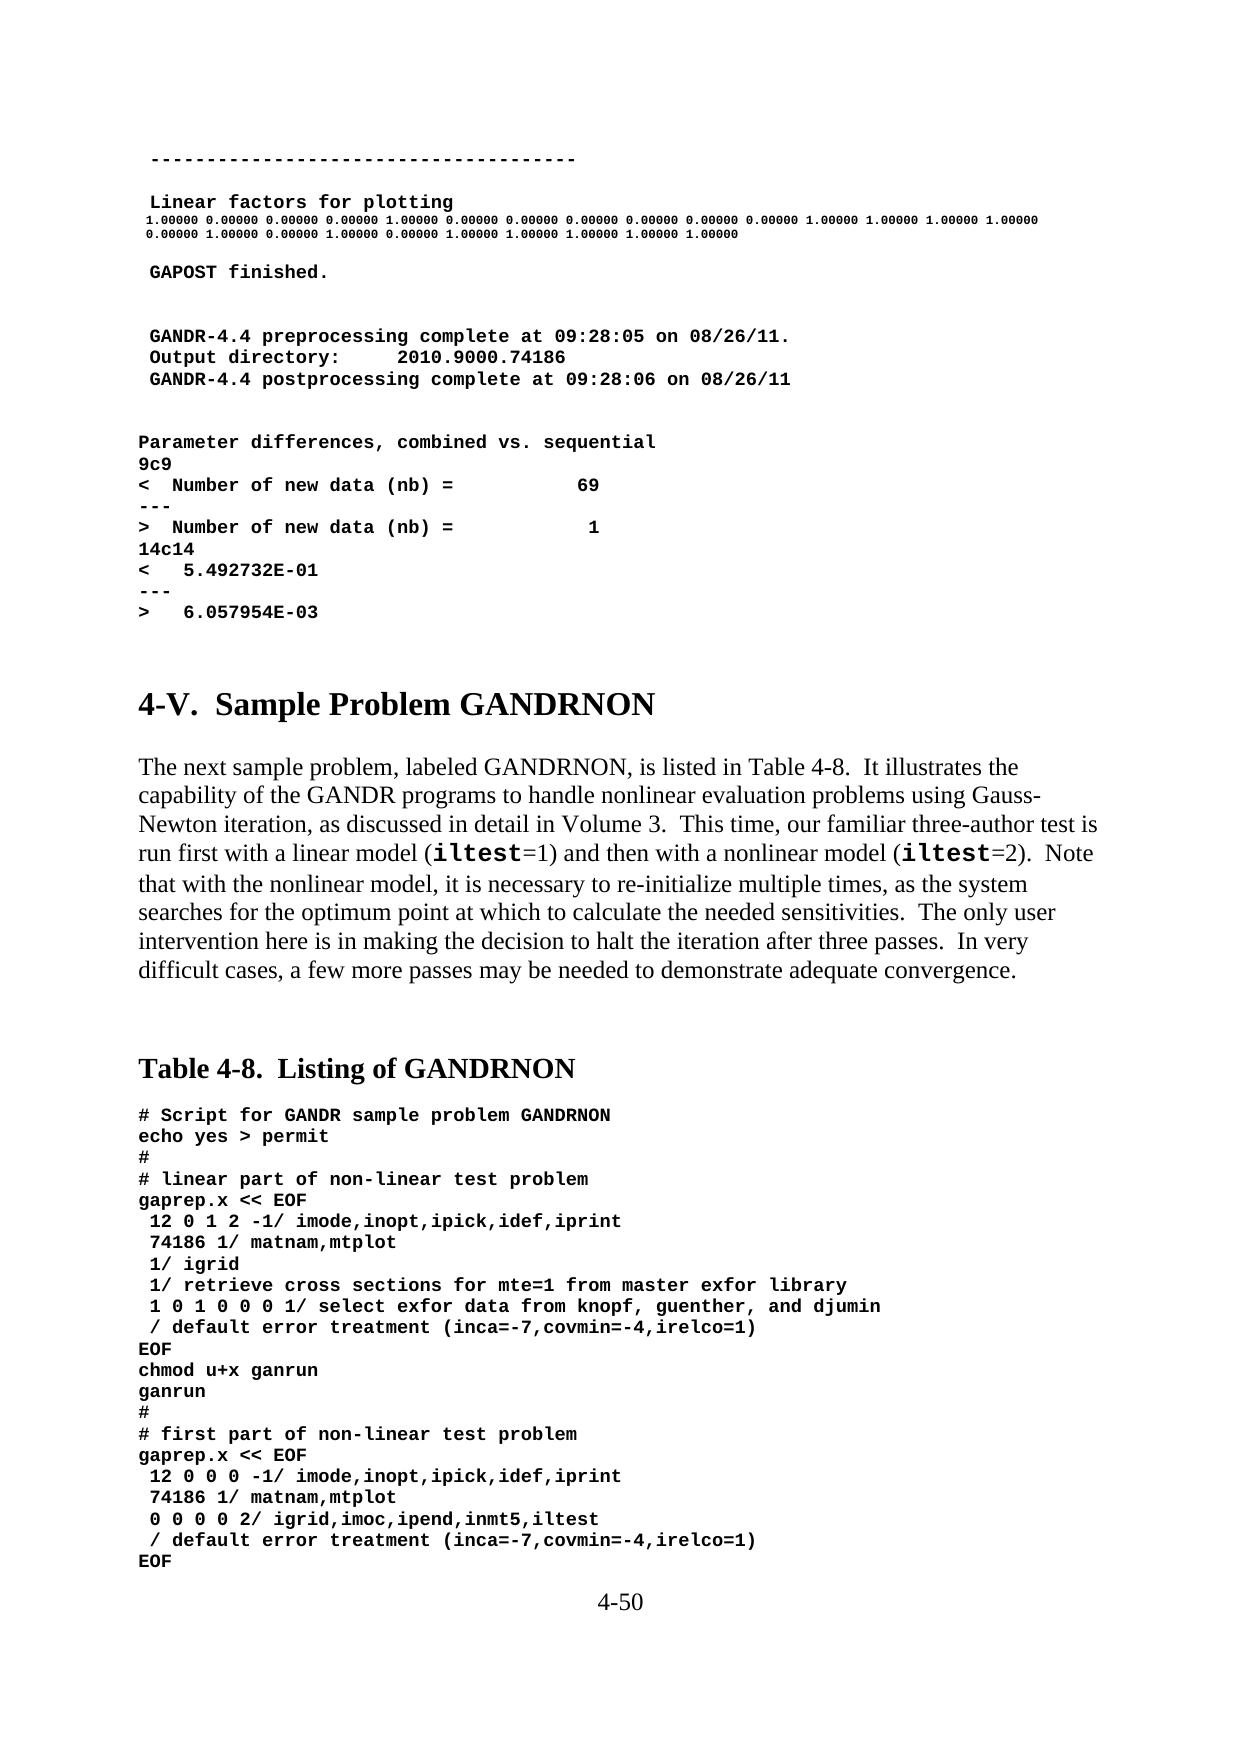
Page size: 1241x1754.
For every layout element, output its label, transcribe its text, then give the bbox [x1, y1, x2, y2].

text Output directory: 2010.9000.74186 [138, 348, 1102, 369]
text # linear part of non-linear test problem [138, 1169, 1102, 1191]
text # Script for GANDR sample problem GANDRNON [138, 1106, 1102, 1127]
text 0 0 0 0 2/ igrid,imoc,ipend,inmt5,iltest [138, 1509, 1102, 1531]
text --- [138, 497, 1102, 518]
text 12 0 1 2 -1/ imode,inopt,ipick,idef,iprint [138, 1212, 1102, 1233]
text 1 0 1 0 0 0 1/ select exfor data from knopf, guenther, and djumin [138, 1297, 1102, 1318]
text # [138, 1148, 1102, 1169]
text 1.00000 0.00000 0.00000 0.00000 1.00000 0.00000 0.00000 0.00000 0.00000 0.00000 0.00000 1.00000 1.00000 1.00000 1.00000 [138, 214, 1102, 228]
text 4-V. Sample Problem GANDRNON [138, 684, 1102, 723]
text GAPOST finished. [138, 263, 1102, 284]
text gaprep.x << EOF [138, 1191, 1102, 1212]
text EOF [138, 1339, 1102, 1361]
text < 5.492732E-01 [138, 561, 1102, 582]
text echo yes > permit [138, 1127, 1102, 1148]
text EOF [138, 1552, 1102, 1573]
text / default error treatment (inca=-7,covmin=-4,irelco=1) [138, 1318, 1102, 1339]
text The next sample problem, labeled GANDRNON, is listed in Table 4-8. It illustrates the capability of the GANDR programs to handle nonlinear evaluation problems using Gauss-Newton iteration, as discussed in detail in Volume 3. This time, our familiar three-author test is run first with a linear model (iltest=1) and then with a nonlinear model (iltest=2). Note that with the nonlinear model, it is necessary to re-initialize multiple times, as the system searches for the optimum point at which to calculate the needed sensitivities. The only user intervention here is in making the decision to halt the iteration after three passes. In very difficult cases, a few more passes may be needed to demonstrate adequate convergence. [138, 752, 1102, 984]
text 1/ igrid [138, 1254, 1102, 1276]
text GANDR-4.4 postprocessing complete at 09:28:06 on 08/26/11 [138, 369, 1102, 391]
text Parameter differences, combined vs. sequential [138, 433, 1102, 454]
text / default error treatment (inca=-7,covmin=-4,irelco=1) [138, 1531, 1102, 1552]
text --- [138, 582, 1102, 603]
text -------------------------------------- [138, 150, 1102, 171]
text > Number of new data (nb) = 1 [138, 518, 1102, 539]
text gaprep.x << EOF [138, 1446, 1102, 1467]
text < Number of new data (nb) = 69 [138, 476, 1102, 497]
text # first part of non-linear test problem [138, 1424, 1102, 1446]
text 74186 1/ matnam,mtplot [138, 1233, 1102, 1254]
text ganrun [138, 1382, 1102, 1403]
subtitle Table 4-8. Listing of GANDRNON [138, 1051, 1102, 1084]
text # [138, 1403, 1102, 1424]
text 0.00000 1.00000 0.00000 1.00000 0.00000 1.00000 1.00000 1.00000 1.00000 1.00000 [138, 228, 1102, 242]
text Linear factors for plotting [138, 192, 1102, 214]
text 74186 1/ matnam,mtplot [138, 1488, 1102, 1509]
text 14c14 [138, 539, 1102, 561]
text > 6.057954E-03 [138, 603, 1102, 624]
text 9c9 [138, 454, 1102, 476]
text 12 0 0 0 -1/ imode,inopt,ipick,idef,iprint [138, 1467, 1102, 1488]
text chmod u+x ganrun [138, 1361, 1102, 1382]
text 1/ retrieve cross sections for mte=1 from master exfor library [138, 1276, 1102, 1297]
text GANDR-4.4 preprocessing complete at 09:28:05 on 08/26/11. [138, 327, 1102, 348]
